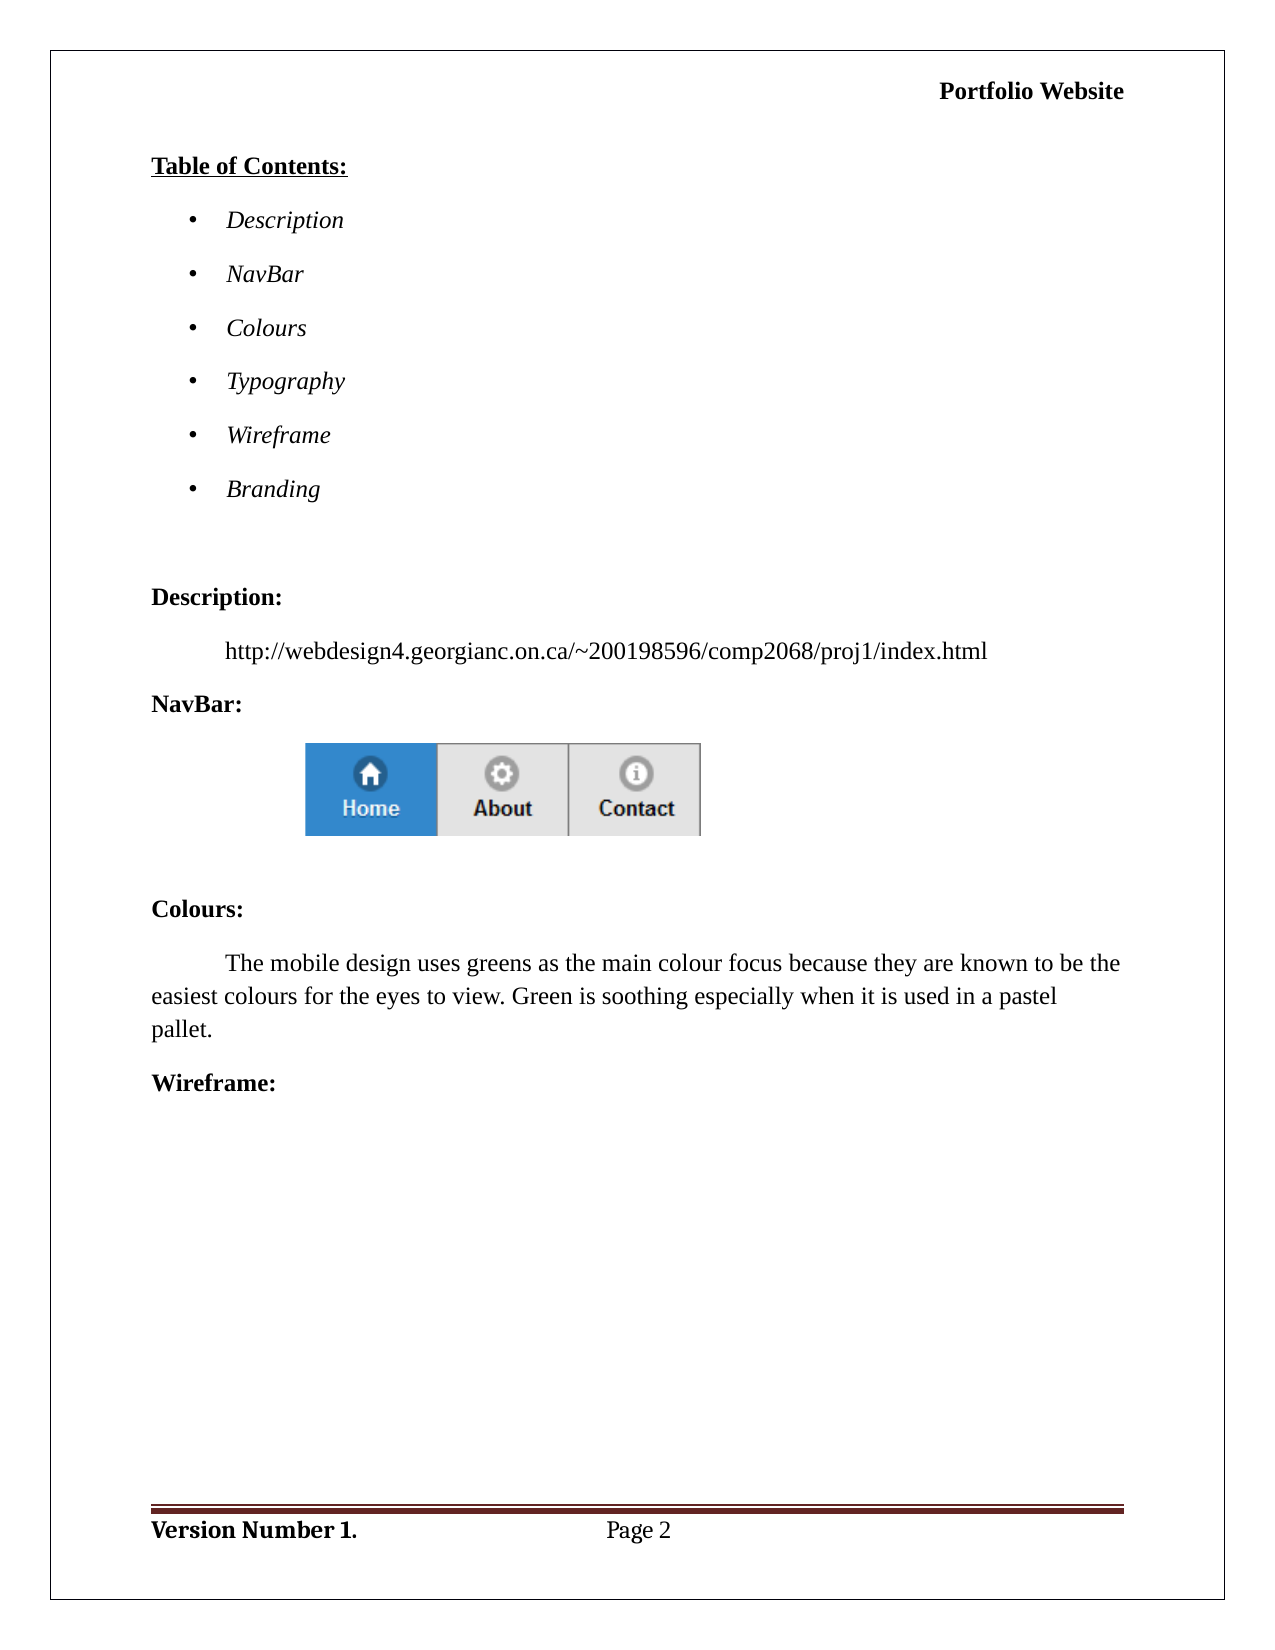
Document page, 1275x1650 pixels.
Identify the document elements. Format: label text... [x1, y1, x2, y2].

list NavBar [188, 259, 1124, 287]
list Description [188, 205, 1124, 234]
list Wireframe: [151, 1068, 1124, 1096]
list Colours [188, 313, 1124, 341]
list Table of Contents: [151, 151, 1124, 180]
list Wireframe [188, 420, 1124, 449]
list Description: [151, 582, 1124, 611]
list Typography [188, 366, 1124, 395]
list The mobile design uses greens as the main colour focus because they are known to be the easiest colours for the eyes to view. Green is soothing especially when it is used in a pastel pallet. [151, 948, 1124, 1042]
list Colours: [151, 894, 1124, 923]
list NavBar: [151, 689, 1124, 718]
list http://webdesign4.georgianc.on.ca/~200198596/comp2068/proj1/index.html [151, 636, 1124, 664]
list Branding [188, 474, 1124, 503]
